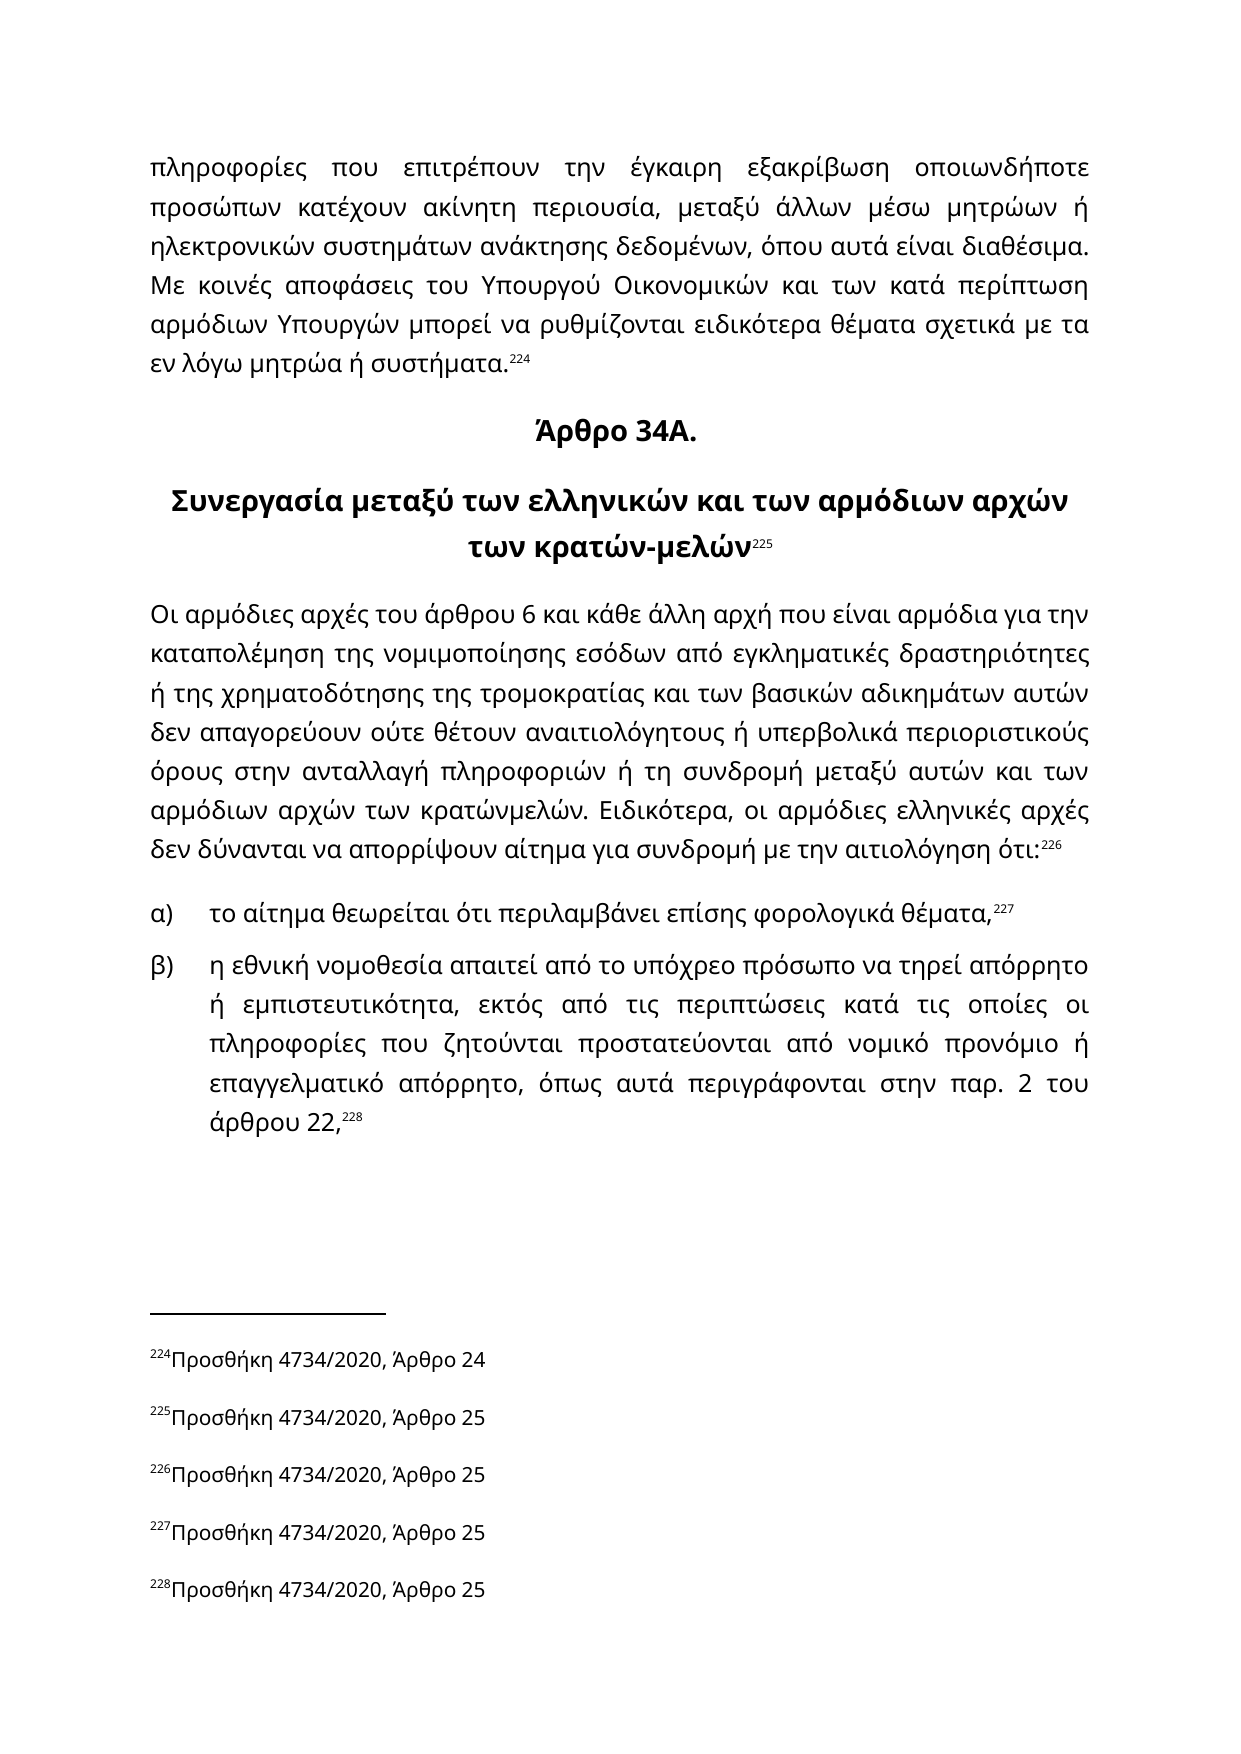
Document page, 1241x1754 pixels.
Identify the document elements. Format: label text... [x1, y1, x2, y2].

subtitle Συνεργασία μεταξύ των ελληνικών και των αρμόδιων αρχών των κρατών-μελών [150, 481, 1090, 566]
list α) το αίτημα θεωρείται ότι περιλαμβάνει επίσης φορολογικά θέματα, [150, 896, 1090, 930]
text Προσθήκη 4734/2020, Άρθρο 25 [150, 1460, 1090, 1489]
text πληροφορίες που επιτρέπουν την έγκαιρη εξακρίβωση οποιωνδήποτε προσώπων κατέχουν ακίνητη περιουσία, μεταξύ άλλων μέσω μητρώων ή ηλεκτρονικών συστημάτων ανάκτησης δεδομένων, όπου αυτά είναι διαθέσιμα. Με κοινές αποφάσεις του Υπουργού Οικονομικών και των κατά περίπτωση αρμόδιων Υπουργών μπορεί να ρυθμίζονται ειδικότερα θέματα σχετικά με τα εν λόγω μητρώα ή συστήματα. [150, 150, 1090, 380]
list β) η εθνική νομοθεσία απαιτεί από το υπόχρεο πρόσωπο να τηρεί απόρρητο ή εμπιστευτικότητα, εκτός από τις περιπτώσεις κατά τις οποίες οι πληροφορίες που ζητούνται προστατεύονται από νομικό προνόμιο ή επαγγελματικό απόρρητο, όπως αυτά περιγράφονται στην παρ. 2 του άρθρου 22, [150, 948, 1090, 1138]
text Προσθήκη 4734/2020, Άρθρο 25 [150, 1403, 1090, 1431]
text Προσθήκη 4734/2020, Άρθρο 25 [150, 1518, 1090, 1546]
text Προσθήκη 4734/2020, Άρθρο 25 [150, 1576, 1090, 1604]
text Οι αρμόδιες αρχές του άρθρου 6 και κάθε άλλη αρχή που είναι αρμόδια για την καταπολέμηση της νομιμοποίησης εσόδων από εγκληματικές δραστηριότητες ή της χρηματοδότησης της τρομοκρατίας και των βασικών αδικημάτων αυτών δεν απαγορεύουν ούτε θέτουν αναιτιολόγητους ή υπερβολικά περιοριστικούς όρους στην ανταλλαγή πληροφοριών ή τη συνδρομή μεταξύ αυτών και των αρμόδιων αρχών των κρατώνμελών. Ειδικότερα, οι αρμόδιες ελληνικές αρχές δεν δύνανται να απορρίψουν αίτημα για συνδρομή με την αιτιολόγηση ότι: [150, 597, 1090, 866]
text Προσθήκη 4734/2020, Άρθρο 24 [150, 1345, 1090, 1373]
subtitle Άρθρο 34A. [150, 410, 1090, 450]
